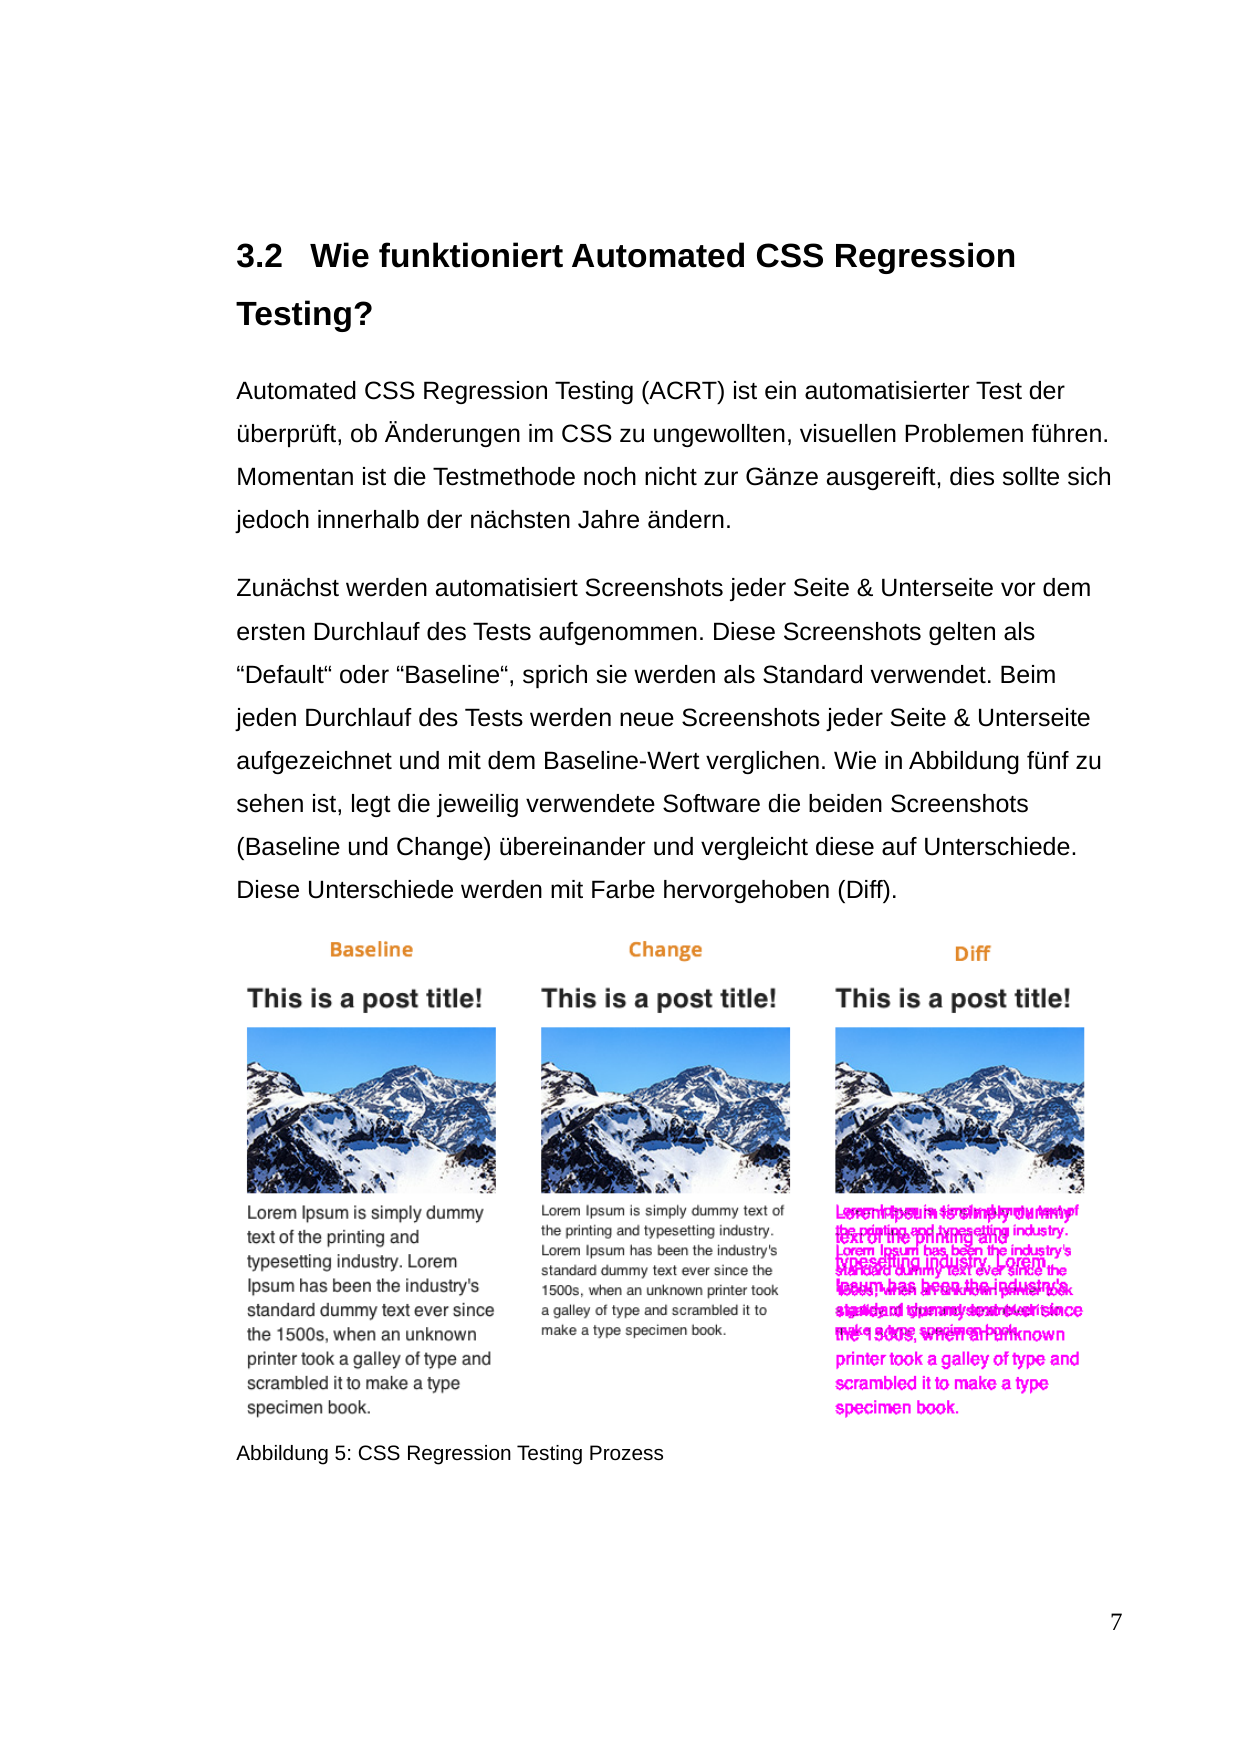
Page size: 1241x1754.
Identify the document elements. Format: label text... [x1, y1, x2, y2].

text Zunächst werden automatisiert Screenshots jeder Seite & Unterseite vor dem ersten Durchlauf des Tests aufgenommen. Diese Screenshots gelten als “Default“ oder “Baseline“, sprich sie werden als Standard verwendet. Beim jeden Durchlauf des Tests werden neue Screenshots jeder Seite & Unterseite aufgezeichnet und mit dem Baseline-Wert verglichen. Wie in Abbildung fünf zu sehen ist, legt die jeweilig verwendete Software die beiden Screenshots (Baseline und Change) übereinander und vergleicht diese auf Unterschiede. Diese Unterschiede werden mit Farbe hervorgehoben (Diff). [236, 573, 1122, 904]
text Automated CSS Regression Testing (ACRT) ist ein automatisierter Test der überprüft, ob Änderungen im CSS zu ungewollten, visuellen Problemen führen. Momentan ist die Testmethode noch nicht zur Gänze ausgereift, dies sollte sich jedoch innerhalb der nächsten Jahre ändern. [236, 376, 1122, 534]
picture [236, 930, 1123, 1429]
subtitle Wie funktioniert Automated CSS Regression Testing? [236, 235, 1122, 332]
text Abbildung 5: CSS Regression Testing Prozess [236, 1429, 1122, 1465]
